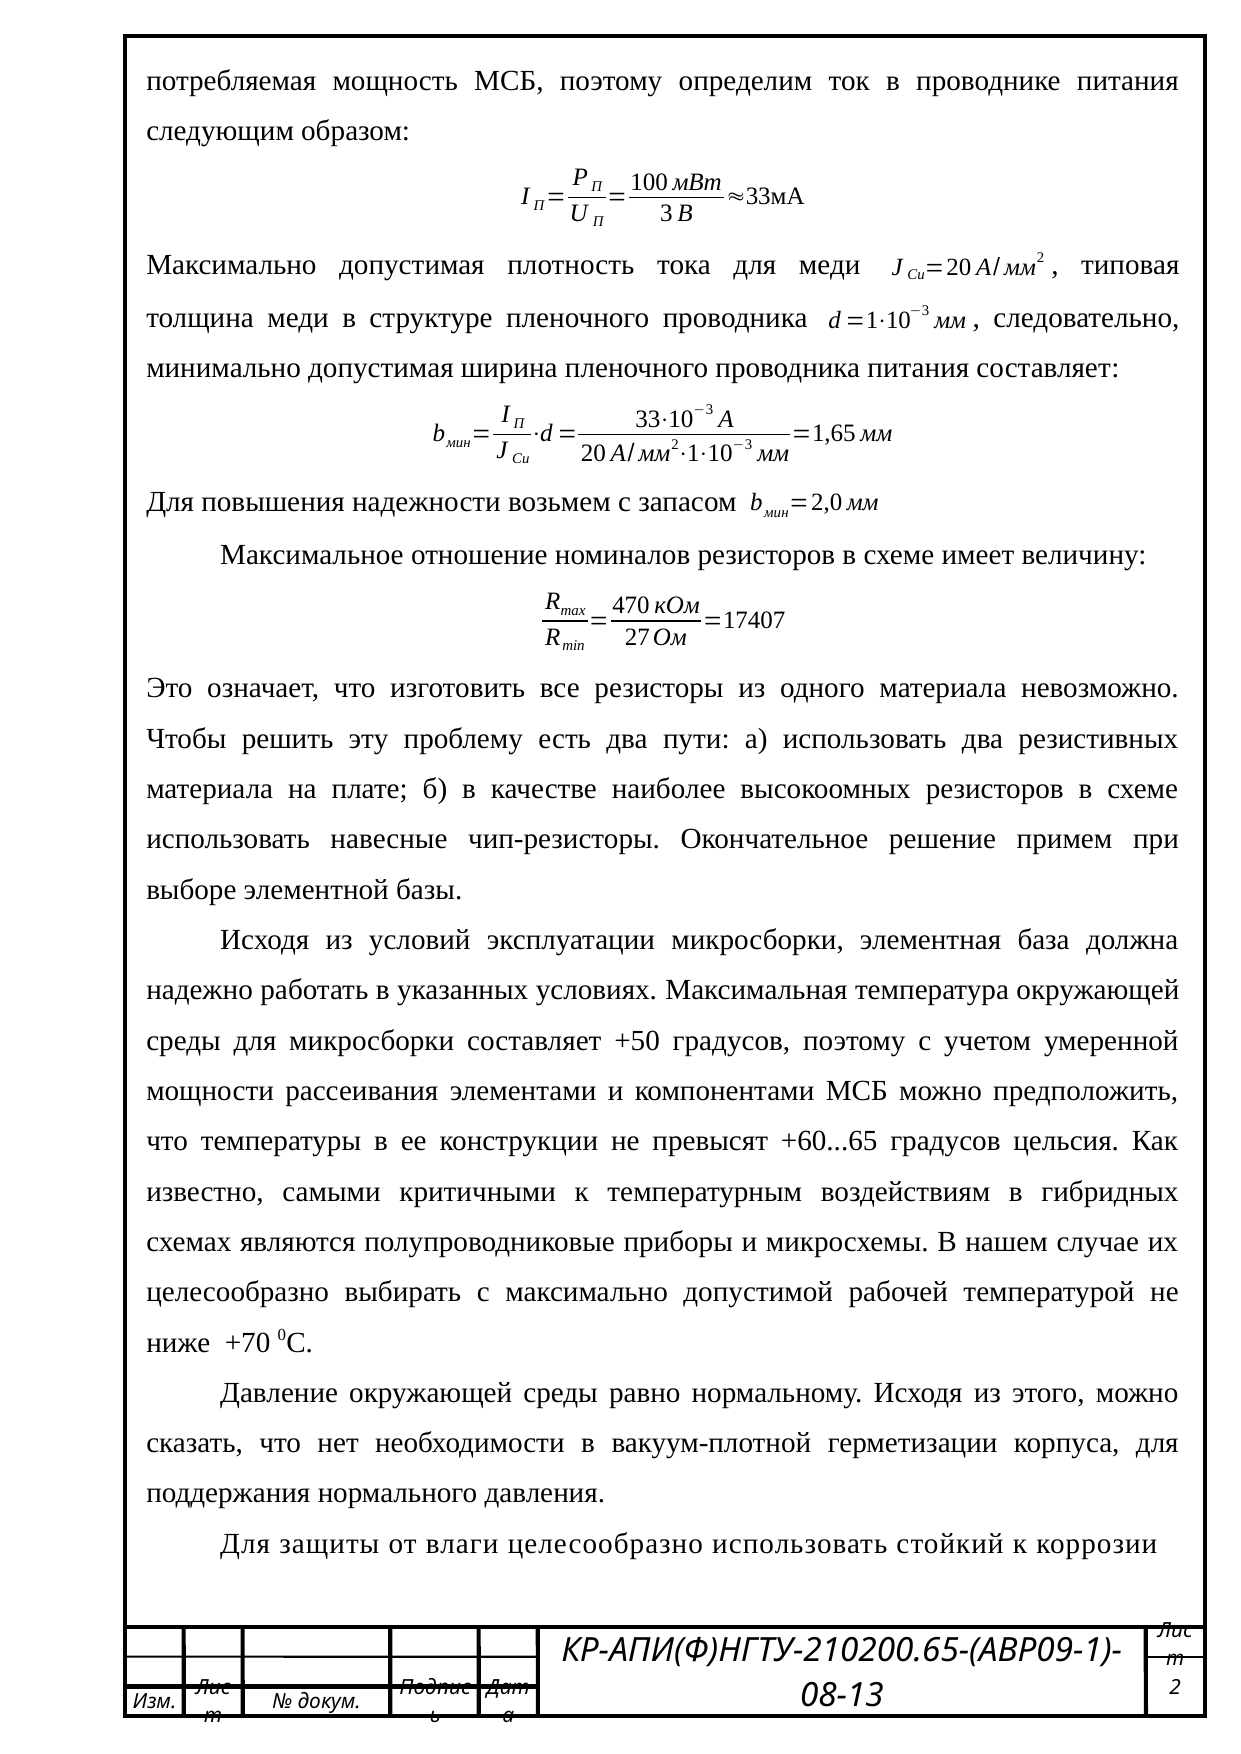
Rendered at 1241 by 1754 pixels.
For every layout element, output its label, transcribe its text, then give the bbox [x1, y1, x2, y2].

text Давление окружающей среды равно нормальному. Исходя из этого, можно сказать, что нет необходимости в вакуум-плотной герметизации корпуса, для поддержания нормального давления. [146, 1375, 1179, 1509]
text Максимально допустимая плотность тока для меди , типовая толщина меди в структуре пленочного проводника , следовательно, минимально допустимая ширина пленочного проводника питания составляет: [146, 247, 1179, 384]
text Исходя из условий эксплуатации микросборки, элементная база должна надежно работать в указанных условиях. Максимальная температура окружающей среды для микросборки составляет +50 градусов, поэтому с учетом умеренной мощности рассеивания элементами и компонентами МСБ можно предположить, что температуры в ее конструкции не превысят +60...65 градусов цельсия. Как известно, самыми критичными к температурным воздействиям в гибридных схемах являются полупроводниковые приборы и микросхемы. В нашем случае их целесообразно выбирать с максимально допустимой рабочей температурой не ниже +70 0С. [146, 922, 1179, 1358]
text потребляемая мощность МСБ, поэтому определим ток в проводнике питания следующим образом: [146, 63, 1179, 147]
text Для повышения надежности возьмем с запасом [146, 484, 1179, 520]
text Максимальное отношение номиналов резисторов в схеме имеет величину: [146, 537, 1179, 571]
text Для защиты от влаги целесообразно использовать стойкий к коррозии [146, 1526, 1179, 1559]
text Это означает, что изготовить все резисторы из одного материала невозможно. Чтобы решить эту проблему есть два пути: а) использовать два резистивных материала на плате; б) в качестве наиболее высокоомных резисторов в схеме использовать навесные чип-резисторы. Окончательное решение примем при выборе элементной базы. [146, 671, 1179, 905]
